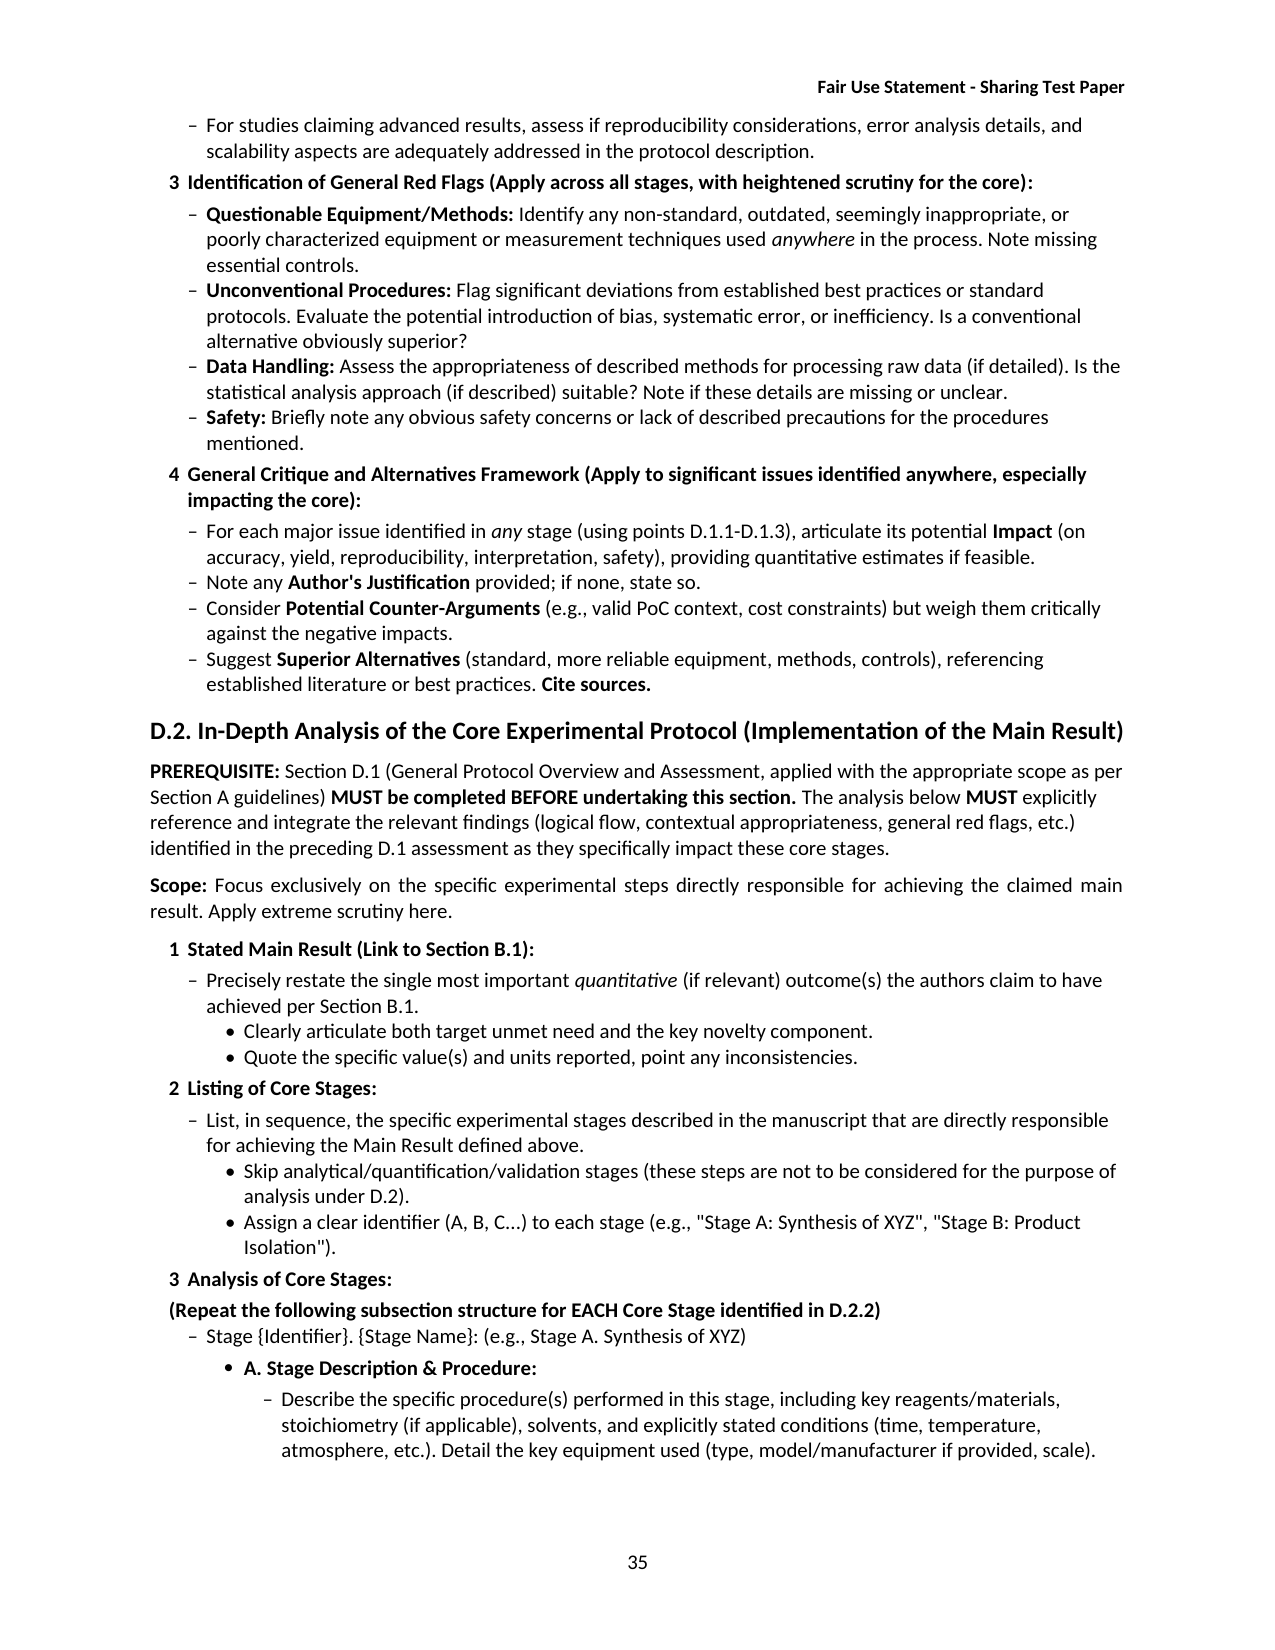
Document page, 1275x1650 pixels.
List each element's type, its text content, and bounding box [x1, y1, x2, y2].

text (Repeat the following subsection structure for EACH Core Stage identified in D.2.2) [169, 1298, 1125, 1323]
list Stage {Identifier}. {Stage Name}: (e.g., Stage A. Synthesis of XYZ) [187, 1323, 1125, 1348]
list For studies claiming advanced results, assess if reproducibility considerations, error analysis details, and scalability aspects are adequately addressed in the protocol description. [187, 112, 1125, 163]
list Questionable Equipment/Methods: Identify any non-standard, outdated, seemingly inappropriate, or poorly characterized equipment or measurement techniques used anywhere in the process. Note missing essential controls. [187, 201, 1125, 277]
subtitle A. Stage Description & Procedure: [225, 1355, 1125, 1380]
list Skip analytical/quantification/validation stages (these steps are not to be considered for the purpose of analysis under D.2). [225, 1158, 1125, 1209]
subtitle D.2. In-Depth Analysis of the Core Experimental Protocol (Implementation of the Main Result) [150, 715, 1125, 746]
text Scope: Focus exclusively on the specific experimental steps directly responsible for achieving the claimed main result. Apply extreme scrutiny here. [150, 873, 1125, 923]
list Safety: Briefly note any obvious safety concerns or lack of described precautions for the procedures mentioned. [187, 404, 1125, 455]
list Consider Potential Counter-Arguments (e.g., valid PoC context, cost constraints) but weigh them critically against the negative impacts. [187, 595, 1125, 646]
subtitle Listing of Core Stages: [169, 1076, 1125, 1101]
list Assign a clear identifier (A, B, C...) to each stage (e.g., "Stage A: Synthesis of XYZ", "Stage B: Product Isolation"). [225, 1209, 1125, 1260]
list Clearly articulate both target unmet need and the key novelty component. [225, 1018, 1125, 1044]
list Precisely restate the single most important quantitative (if relevant) outcome(s) the authors claim to have achieved per Section B.1. [187, 968, 1125, 1018]
list List, in sequence, the specific experimental stages described in the manuscript that are directly responsible for achieving the Main Result defined above. [187, 1107, 1125, 1158]
subtitle Analysis of Core Stages: [169, 1266, 1125, 1291]
list Quote the specific value(s) and units reported, point any inconsistencies. [225, 1044, 1125, 1069]
list Unconventional Procedures: Flag significant deviations from established best practices or standard protocols. Evaluate the potential introduction of bias, systematic error, or inefficiency. Is a conventional alternative obviously superior? [187, 277, 1125, 354]
subtitle General Critique and Alternatives Framework (Apply to significant issues identified anywhere, especially impacting the core): [169, 462, 1125, 512]
text PREREQUISITE: Section D.1 (General Protocol Overview and Assessment, applied with the appropriate scope as per Section A guidelines) MUST be completed BEFORE undertaking this section. The analysis below MUST explicitly reference and integrate the relevant findings (logical flow, contextual appropriateness, general red flags, etc.) identified in the preceding D.1 assessment as they specifically impact these core stages. [150, 758, 1125, 860]
list Describe the specific procedure(s) performed in this stage, including key reagents/materials, stoichiometry (if applicable), solvents, and explicitly stated conditions (time, temperature, atmosphere, etc.). Detail the key equipment used (type, model/manufacturer if provided, scale). [262, 1386, 1125, 1463]
list For each major issue identified in any stage (using points D.1.1-D.1.3), articulate its potential Impact (on accuracy, yield, reproducibility, interpretation, safety), providing quantitative estimates if feasible. [187, 519, 1125, 569]
list Suggest Superior Alternatives (standard, more reliable equipment, methods, controls), referencing established literature or best practices. Cite sources. [187, 646, 1125, 697]
list Data Handling: Assess the appropriateness of described methods for processing raw data (if detailed). Is the statistical analysis approach (if described) suitable? Note if these details are missing or unclear. [187, 354, 1125, 404]
subtitle Identification of General Red Flags (Apply across all stages, with heightened scrutiny for the core): [169, 169, 1125, 195]
list Note any Author's Justification provided; if none, state so. [187, 569, 1125, 595]
subtitle Stated Main Result (Link to Section B.1): [169, 936, 1125, 961]
